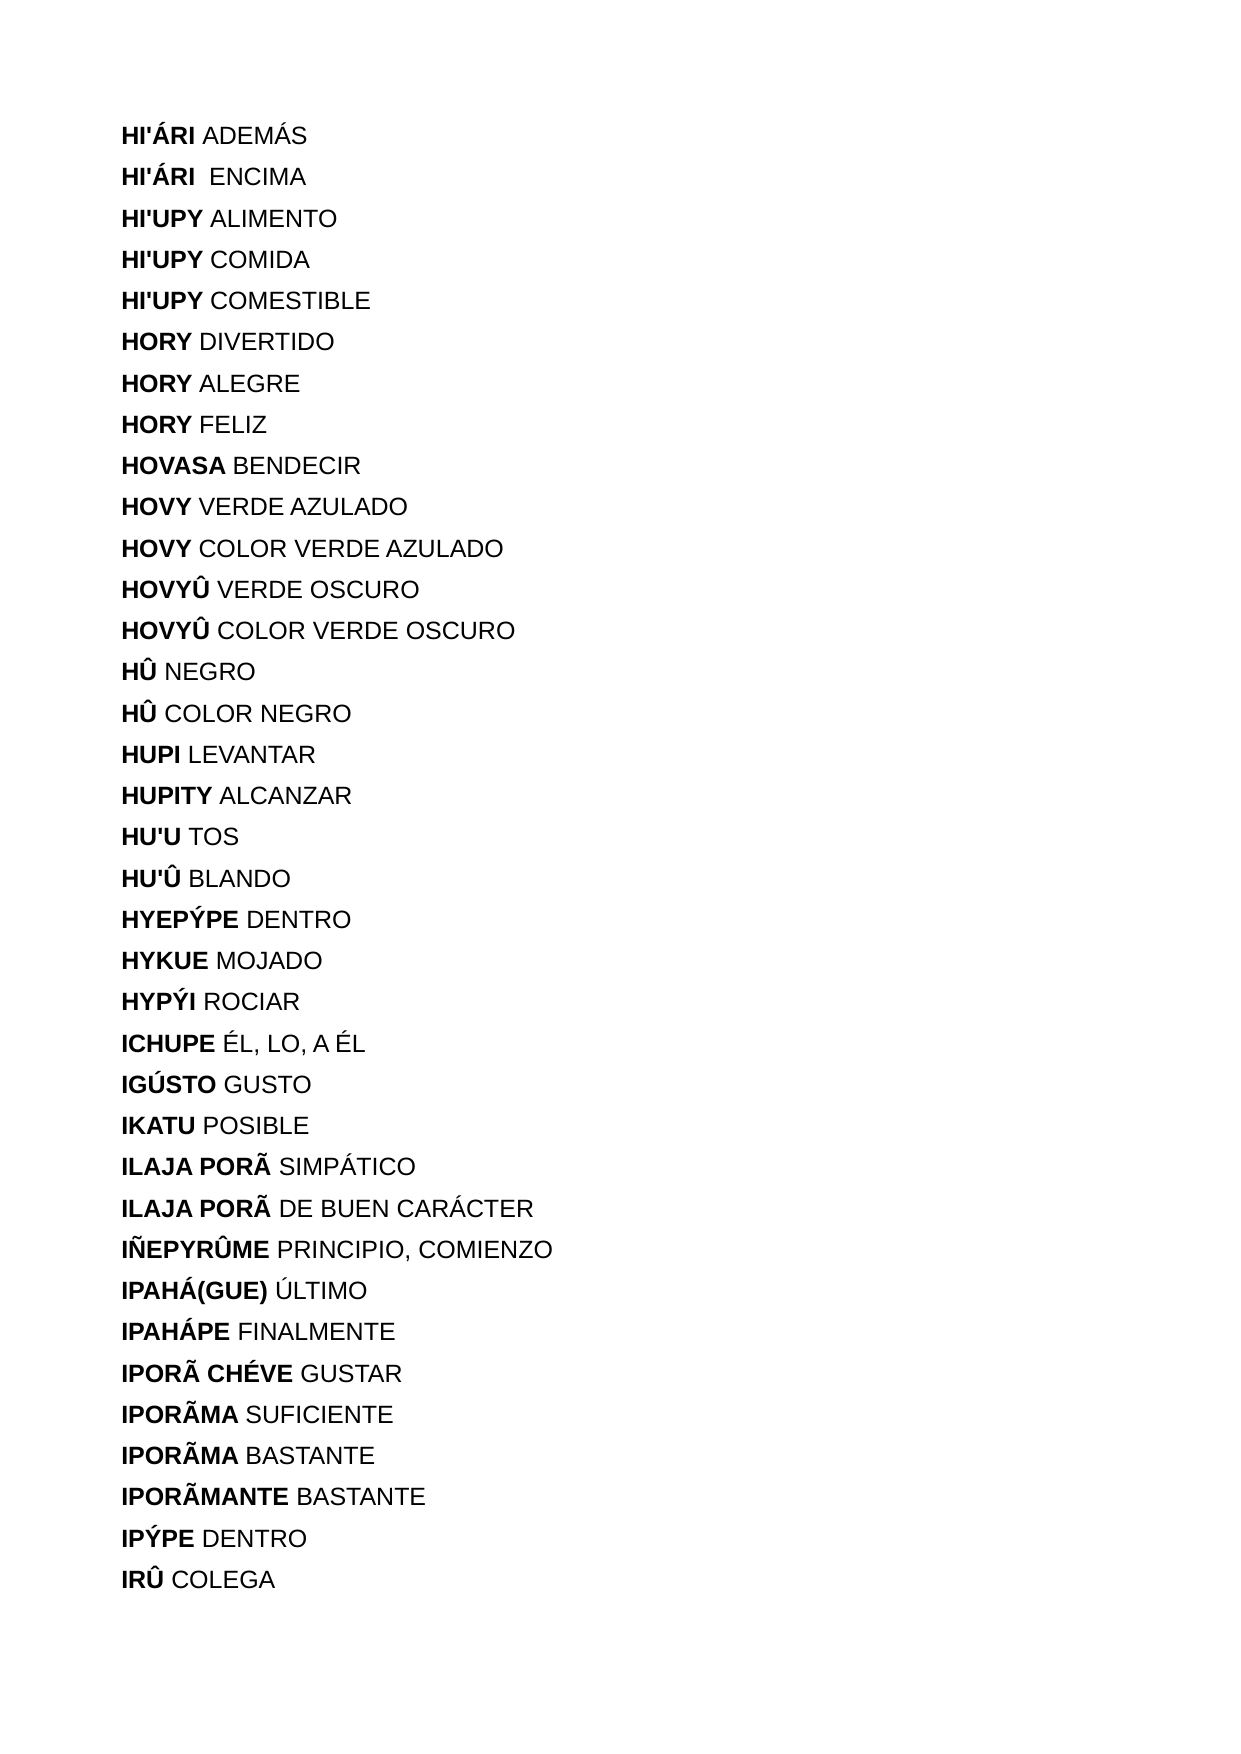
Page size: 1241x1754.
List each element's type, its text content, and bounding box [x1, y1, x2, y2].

table_header HI'ÁRI ADEMÁS HI'ÁRI ENCIMA HI'UPY ALIMENTO HI'UPY COMIDA HI'UPY COMESTIBLE HORY DIVERTIDO HORY ALEGRE HORY FELIZ HOVASA BENDECIR HOVY VERDE AZULADO HOVY COLOR VERDE AZULADO HOVYÛ VERDE OSCURO HOVYÛ COLOR VERDE OSCURO HÛ NEGRO HÛ COLOR NEGRO HUPI LEVANTAR HUPITY ALCANZAR HU'U TOS HU'Û BLANDO HYEPÝPE DENTRO HYKUE MOJADO HYPÝI ROCIAR ICHUPE ÉL, LO, A ÉL IGÚSTO GUSTO IKATU POSIBLE ILAJA PORÃ SIMPÁTICO ILAJA PORÃ DE BUEN CARÁCTER IÑEPYRÛME PRINCIPIO, COMIENZO IPAHÁ(GUE) ÚLTIMO IPAHÁPE FINALMENTE IPORÃ CHÉVE GUSTAR IPORÃMA SUFICIENTE IPORÃMA BASTANTE IPORÃMANTE BASTANTE IPÝPE DENTRO IRÛ COLEGA [118, 118, 922, 1609]
table_header [923, 118, 1122, 1609]
